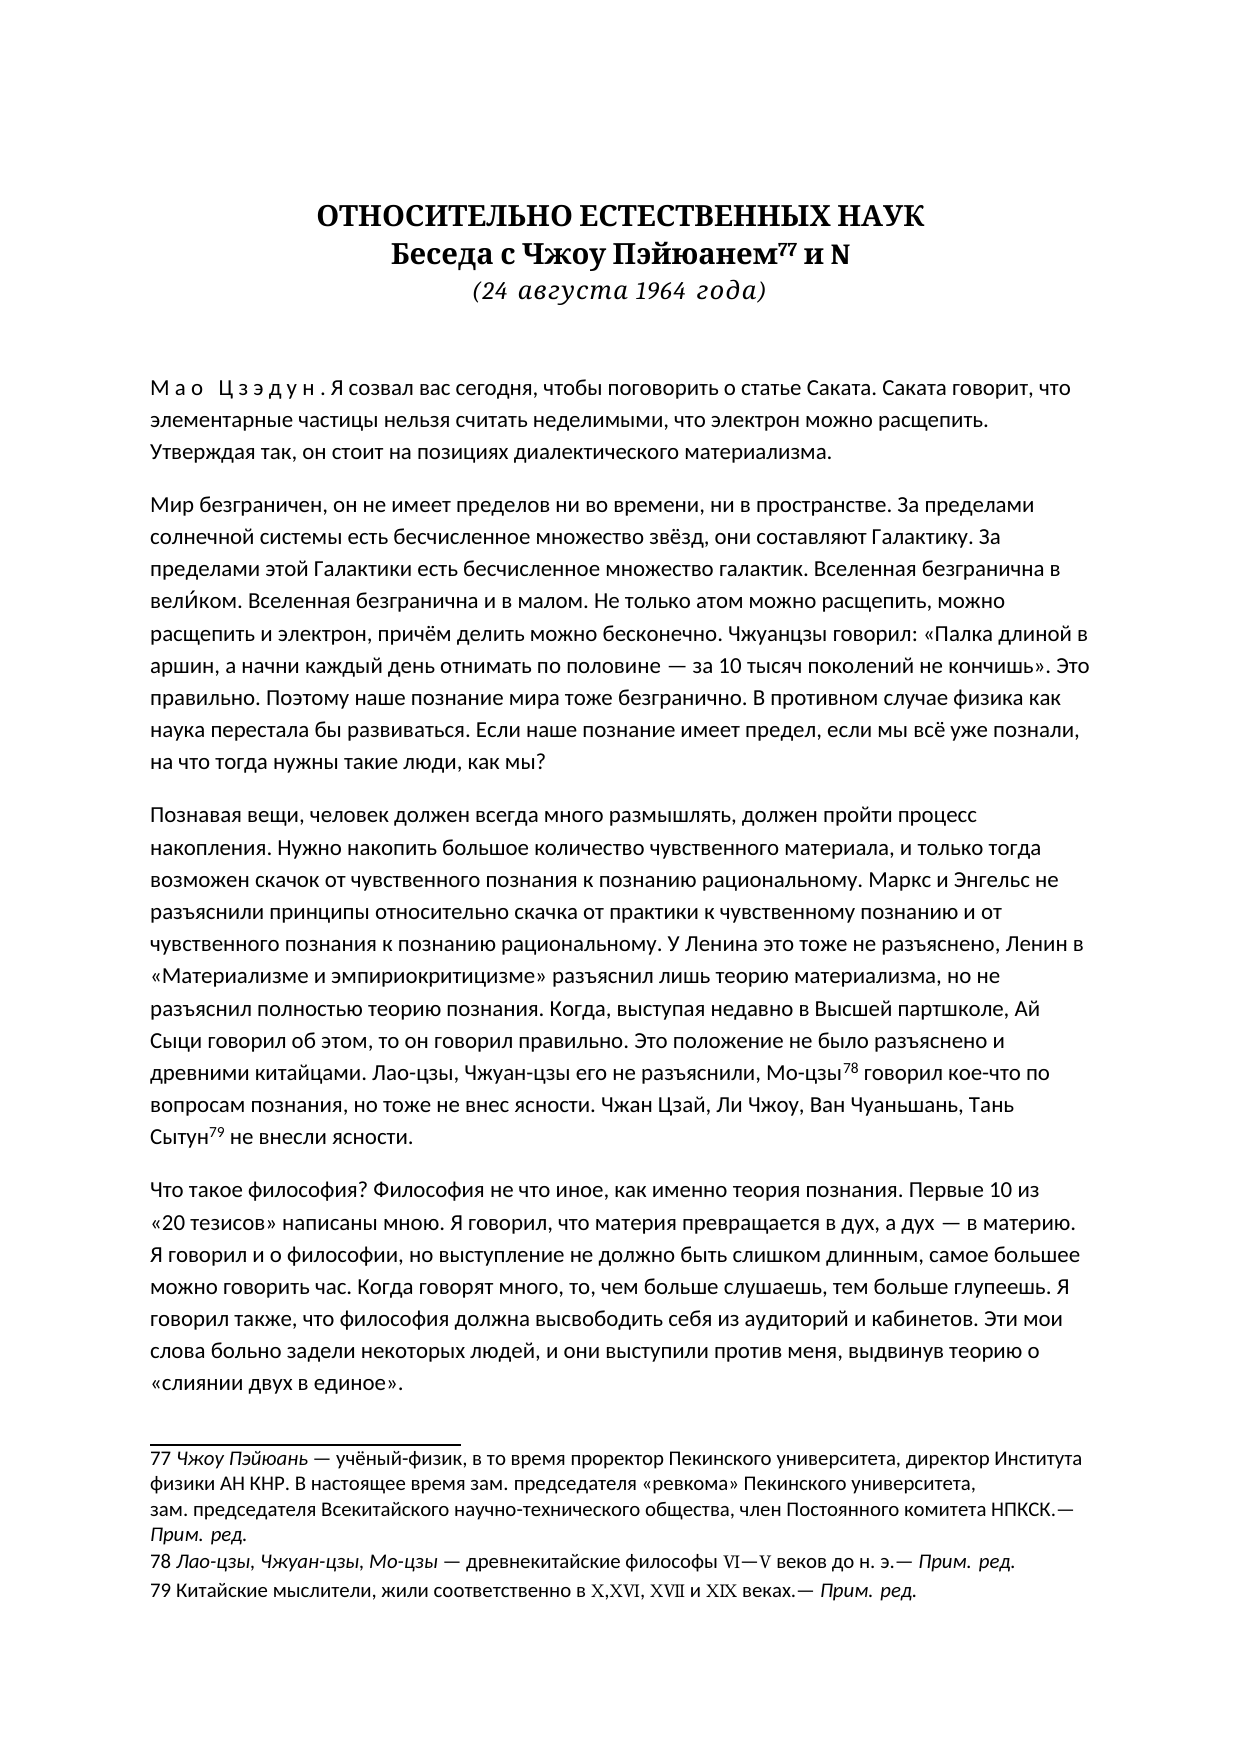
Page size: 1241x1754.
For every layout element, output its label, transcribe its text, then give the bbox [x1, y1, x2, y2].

subtitle Относительно естественных наук Беседа с Чжоу Пэйюанем и N [150, 200, 1091, 272]
text (24 августа 1964 года) [150, 277, 1091, 306]
text Познавая вещи, человек должен всегда много размышлять, должен пройти процесс накопления. Нужно накопить большое количество чувственного материала, и только тогда возможен скачок от чувственного познания к познанию рациональному. Маркс и Энгельс не разъяснили принципы относительно скачка от практики к чувственному познанию и от чувственного познания к познанию рациональному. У Ленина это тоже не разъяснено, Ленин в «Материализме и эмпириокритицизме» разъяснил лишь теорию материализма, но не разъяснил полностью теорию познания. Когда, выступая недавно в Высшей партшколе, Ай Сыци говорил об этом, то он говорил правильно. Это положение не было разъяснено и древними китайцами. Лао-цзы, Чжуан-цзы его не разъяснили, Мо-цзы говорил кое-что по вопросам познания, но тоже не внес ясности. Чжан Цзай, Ли Чжоу, Ван Чуаньшань, Тань Сытун не внесли ясности. [150, 801, 1091, 1150]
text Лао-цзы, Чжуан-цзы, Мо-цзы — древнекитайские философы Ⅵ—Ⅴ веков до н. э.— Прим. ред. [150, 1547, 1091, 1575]
text Китайские мыслители, жили соответственно в Ⅹ,ⅩⅥ, ⅩⅦ и ⅩⅨ веках.— Прим. ред. [150, 1575, 1091, 1603]
text Мао Цзэдун. Я созвал вас сегодня, чтобы поговорить о статье Саката. Саката говорит, что элементарные частицы нельзя считать неделимыми, что электрон можно расщепить. Утверждая так, он стоит на позициях диалектического материализма. [150, 373, 1091, 465]
text Мир безграничен, он не имеет пределов ни во времени, ни в пространстве. За пределами солнечной системы есть бесчисленное множество звёзд, они составляют Галактику. За пределами этой Галактики есть бесчисленное множество галактик. Вселенная безгранична в вели́ком. Вселенная безгранична и в малом. Не только атом можно расщепить, можно расщепить и электрон, причём делить можно бесконечно. Чжуанцзы говорил: «Палка длиной в аршин, а начни каждый день отнимать по половине — за 10 тысяч поколений не кончишь». Это правильно. Поэтому наше познание мира тоже безгранично. В противном случае физика как наука перестала бы развиваться. Если наше познание имеет предел, если мы всё уже познали, на что тогда нужны такие люди, как мы? [150, 490, 1091, 776]
text Чжоу Пэйюань — учёный-физик, в то время проректор Пекинского университета, директор Института физики АН КНР. В настоящее время зам. председателя «ревкома» Пекинского университета, зам. председателя Всекитайского научно-технического общества, член Постоянного комитета НПКСК.— Прим. ред. [150, 1445, 1091, 1547]
text Что такое философия? Философия не что иное, как именно теория познания. Первые 10 из «20 тезисов» написаны мною. Я говорил, что материя превращается в дух, а дух — в материю. Я говорил и о философии, но выступление не должно быть слишком длинным, самое большее можно говорить час. Когда говорят много, то, чем больше слушаешь, тем больше глупеешь. Я говорил также, что философия должна высвободить себя из аудиторий и кабинетов. Эти мои слова больно задели некоторых людей, и они выступили против меня, выдвинув теорию о «слиянии двух в единое». [150, 1175, 1091, 1397]
